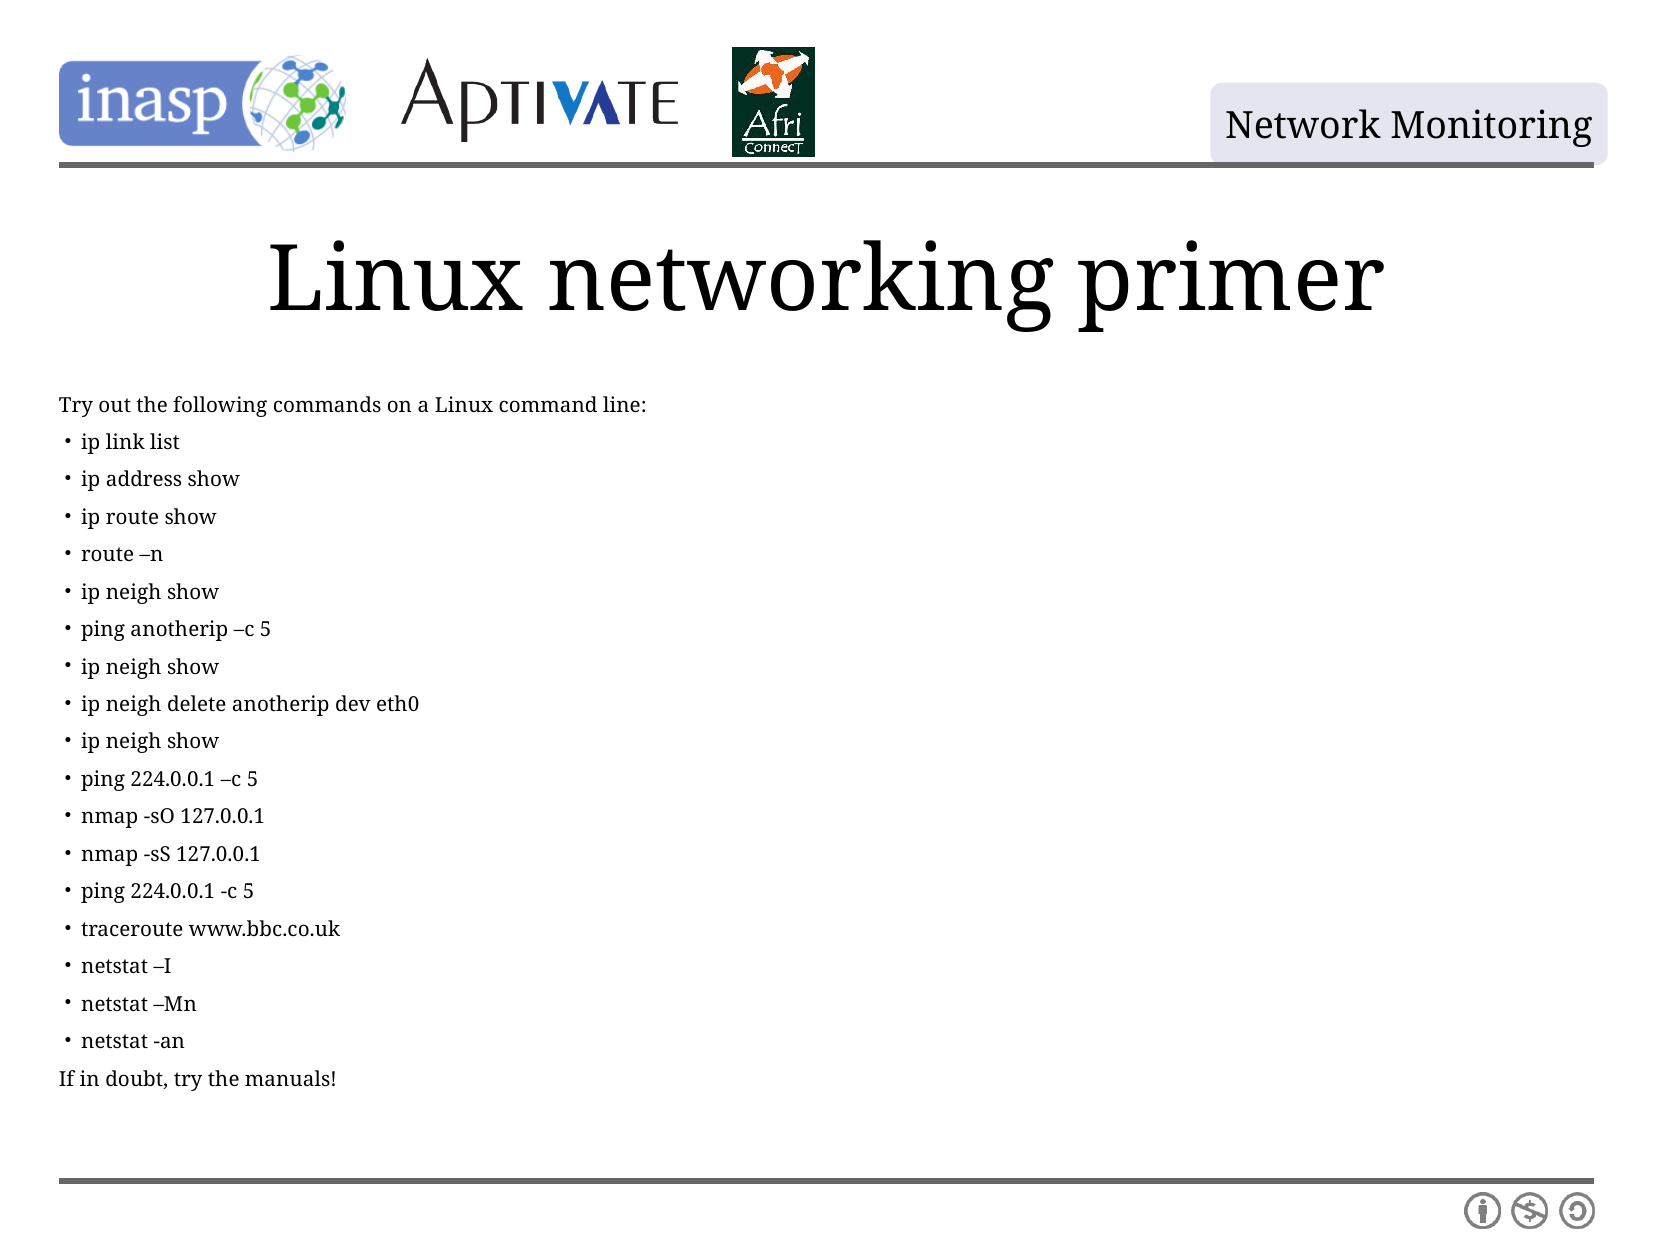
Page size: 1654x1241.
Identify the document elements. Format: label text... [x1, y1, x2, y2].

picture [1511, 1192, 1548, 1229]
picture [1559, 1192, 1595, 1229]
picture [59, 47, 355, 160]
picture [732, 47, 815, 157]
list Try out the following commands on a Linux command line: ip link list ip address show ip route show route –n ip neigh show ping anotherip –c 5 ip neigh show ip neigh delete anotherip dev eth0 ip neigh show ping 224.0.0.1 –c 5 nmap -sO 127.0.0.1 nmap -sS 127.0.0.1 ping 224.0.0.1 -c 5 traceroute www.bbc.co.uk netstat –I netstat –Mn netstat -an If in doubt, try the manuals! [59, 389, 1595, 1109]
title Linux networking primer [59, 212, 1595, 343]
picture [401, 58, 678, 142]
picture [1464, 1192, 1501, 1229]
